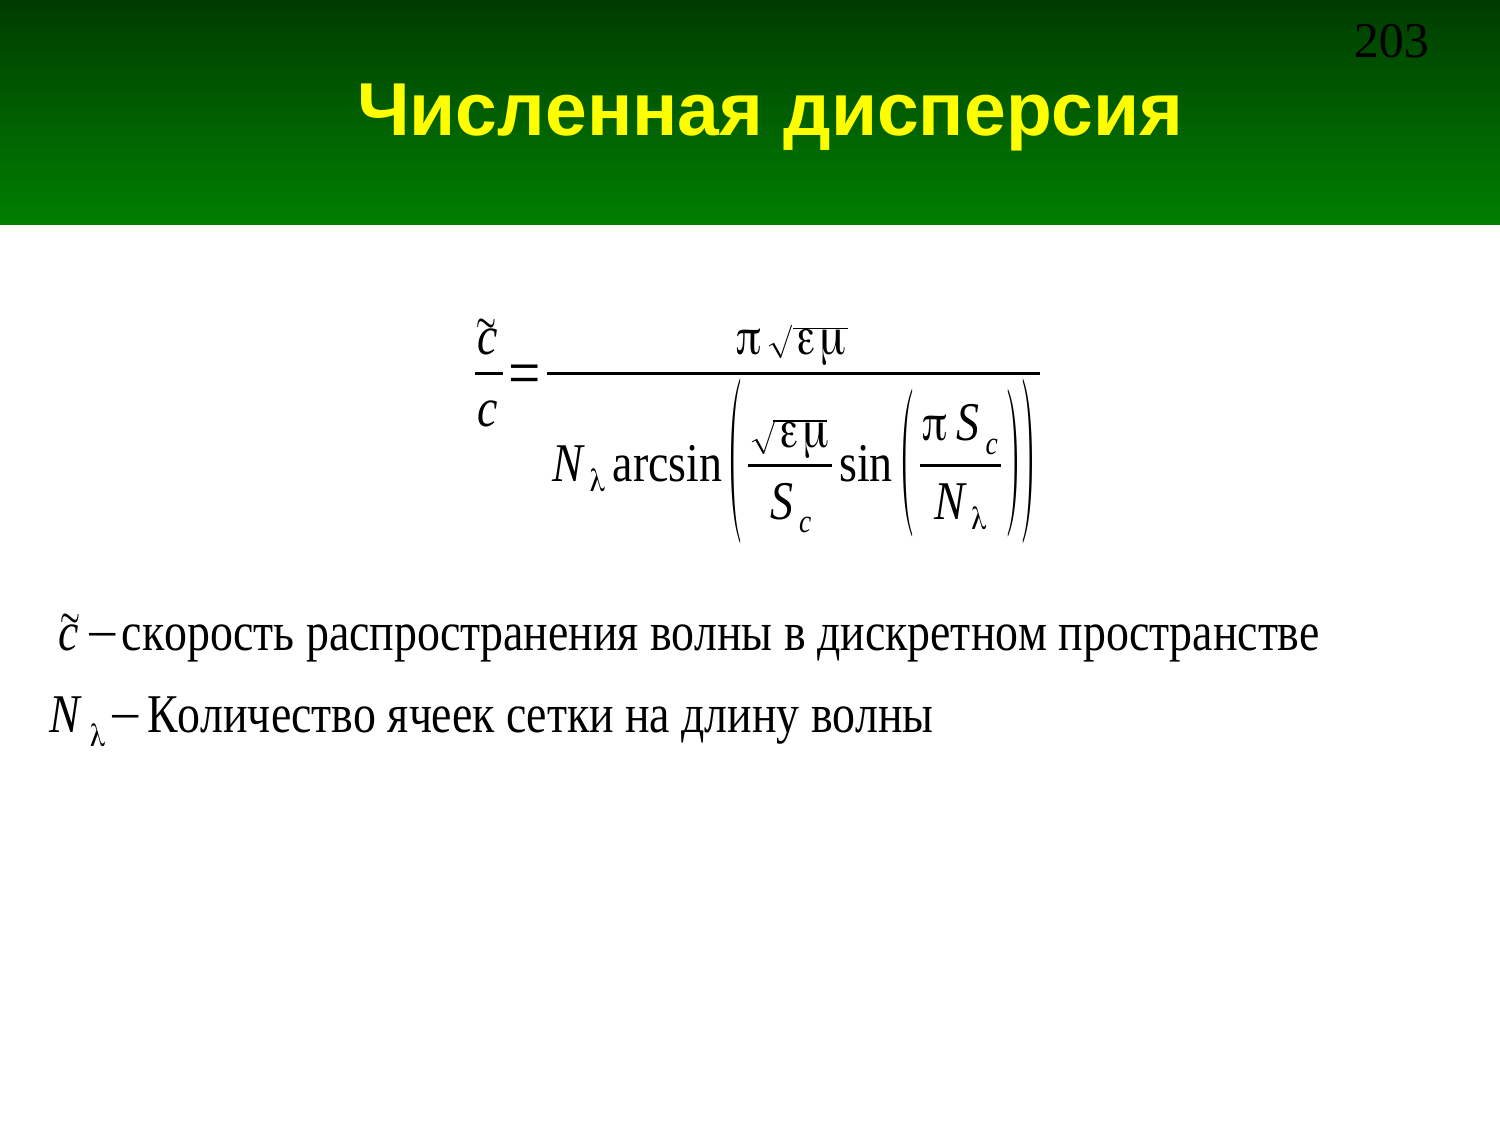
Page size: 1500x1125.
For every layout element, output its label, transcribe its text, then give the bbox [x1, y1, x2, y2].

chart [47, 602, 1331, 664]
chart [460, 307, 1052, 548]
title Численная дисперсия [100, 7, 1441, 204]
chart [35, 685, 942, 747]
